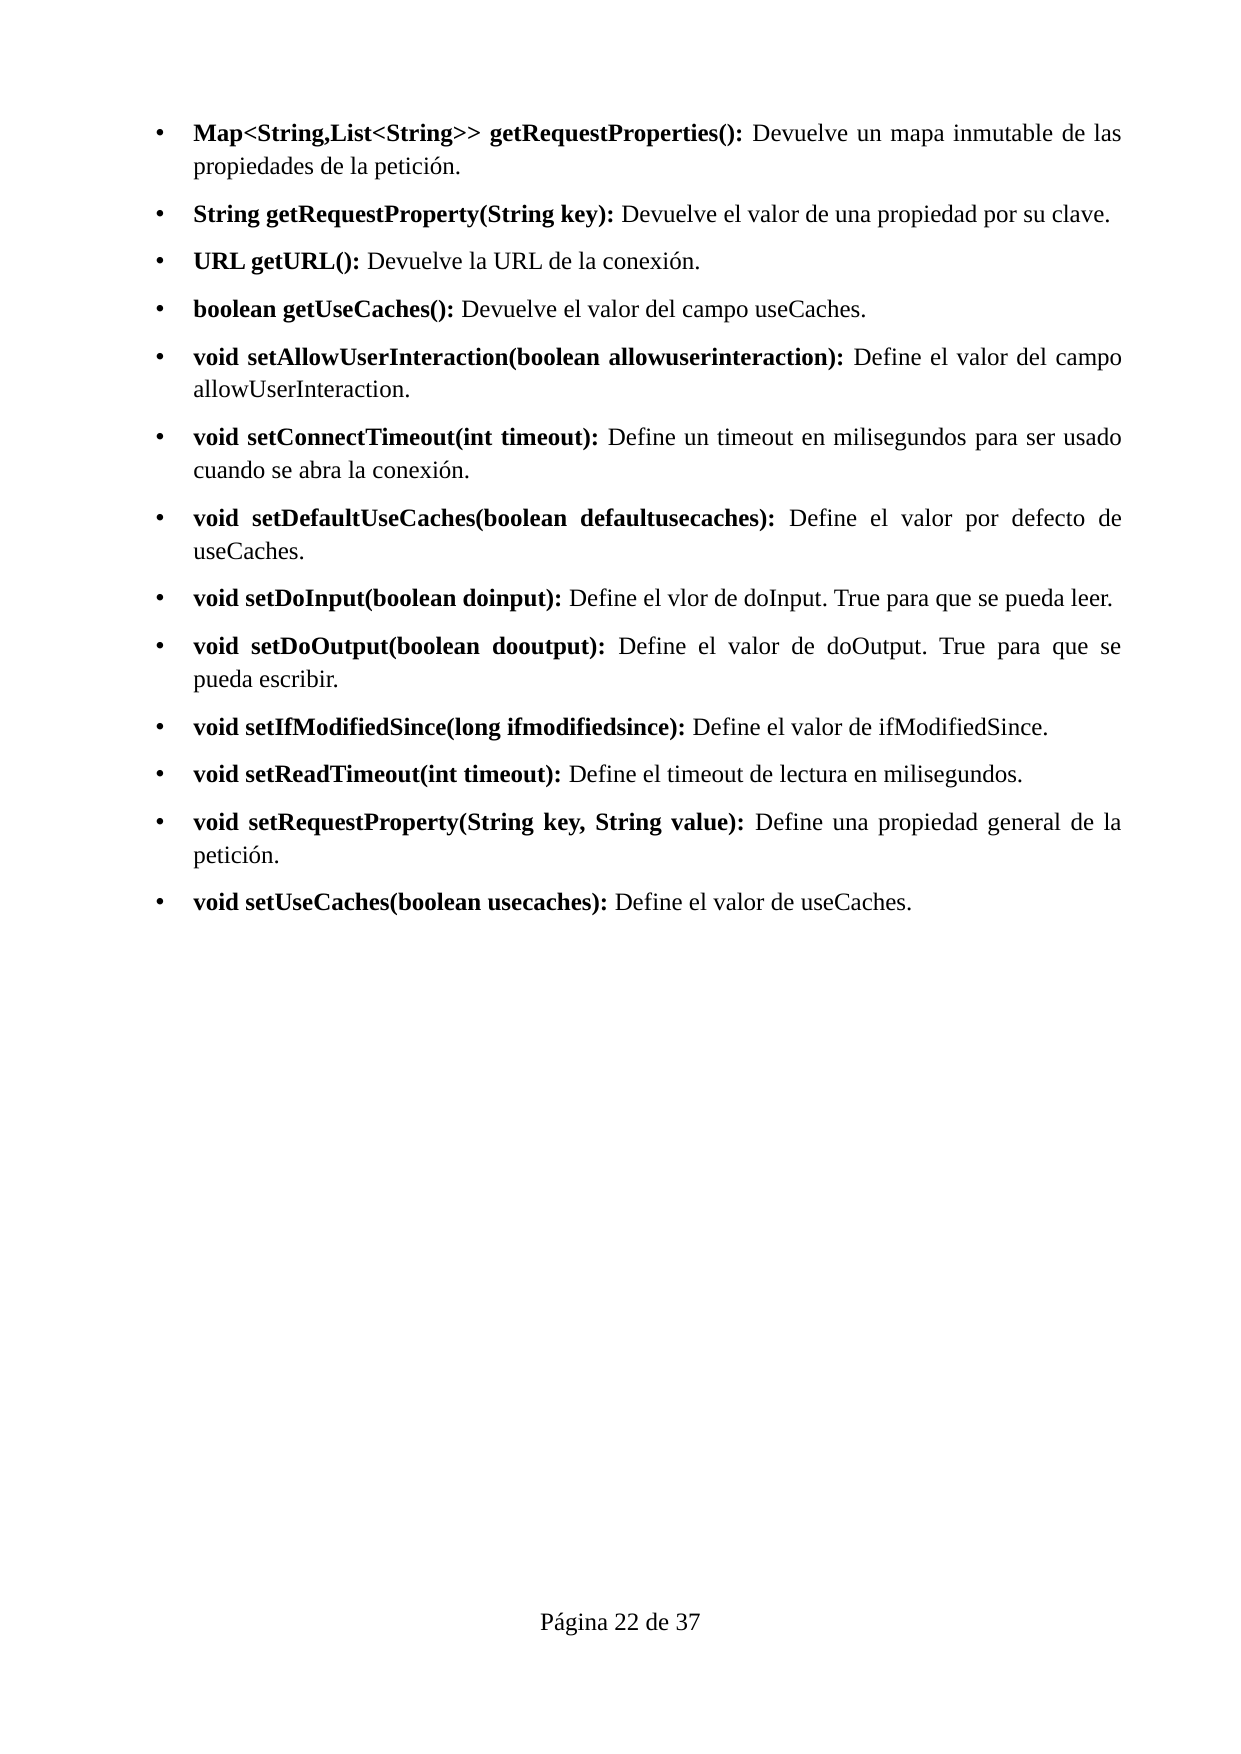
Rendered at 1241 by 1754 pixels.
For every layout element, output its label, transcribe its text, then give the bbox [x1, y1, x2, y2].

list boolean getUseCaches(): Devuelve el valor del campo useCaches. [156, 294, 1122, 323]
list void setAllowUserInteraction(boolean allowuserinteraction): Define el valor del campo allowUserInteraction. [156, 342, 1122, 403]
list String getRequestProperty(String key): Devuelve el valor de una propiedad por su clave. [156, 199, 1122, 227]
list void setConnectTimeout(int timeout): Define un timeout en milisegundos para ser usado cuando se abra la conexión. [156, 422, 1122, 484]
list void setUseCaches(boolean usecaches): Define el valor de useCaches. [156, 887, 1122, 916]
list void setIfModifiedSince(long ifmodifiedsince): Define el valor de ifModifiedSince. [156, 712, 1122, 740]
list void setReadTimeout(int timeout): Define el timeout de lectura en milisegundos. [156, 759, 1122, 788]
list void setDefaultUseCaches(boolean defaultusecaches): Define el valor por defecto de useCaches. [156, 503, 1122, 564]
list void setRequestProperty(String key, String value): Define una propiedad general de la petición. [156, 807, 1122, 869]
list URL getURL(): Devuelve la URL de la conexión. [156, 246, 1122, 275]
list void setDoOutput(boolean dooutput): Define el valor de doOutput. True para que se pueda escribir. [156, 631, 1122, 693]
list Map<String,List<String>> getRequestProperties(): Devuelve un mapa inmutable de las propiedades de la petición. [156, 118, 1122, 180]
list void setDoInput(boolean doinput): Define el vlor de doInput. True para que se pueda leer. [156, 583, 1122, 612]
